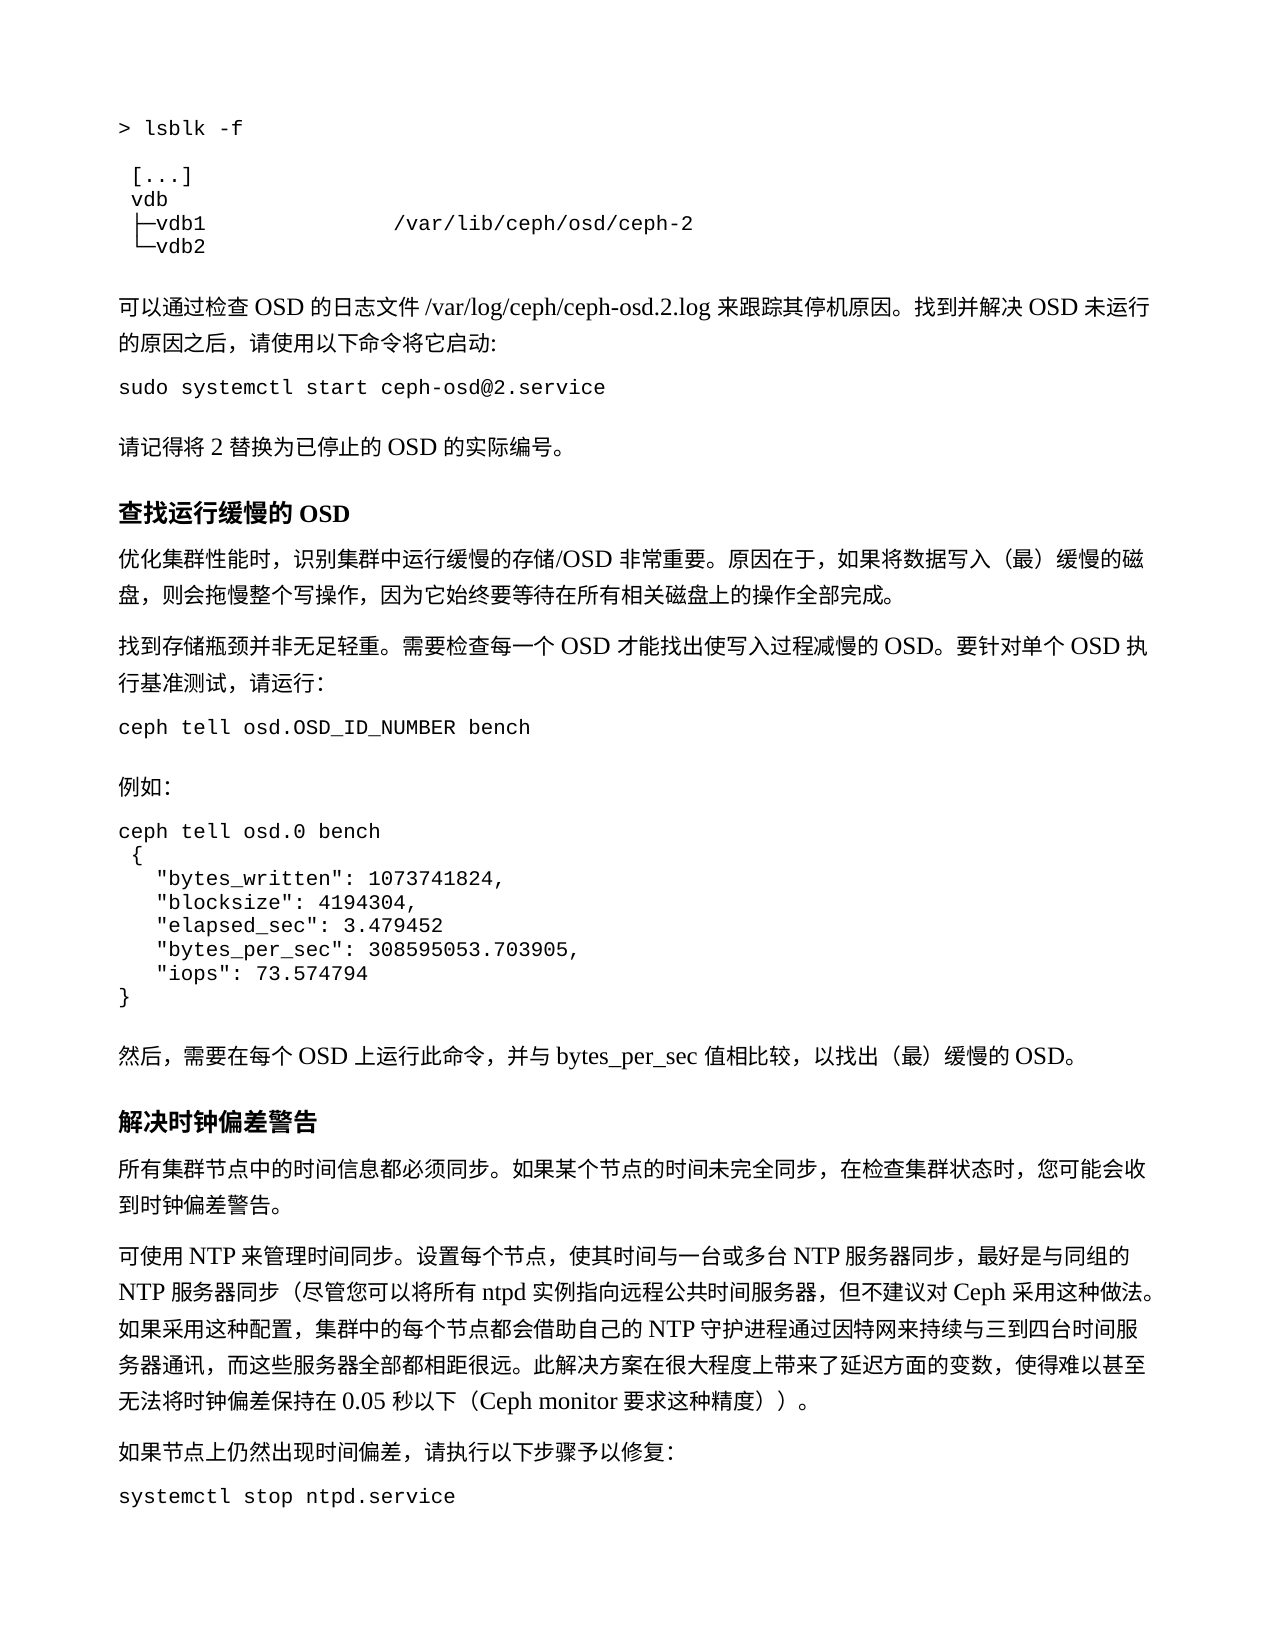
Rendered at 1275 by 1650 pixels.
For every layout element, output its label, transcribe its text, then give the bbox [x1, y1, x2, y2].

subtitle 解决时钟偏差警告 [118, 1103, 1157, 1139]
text 可使用 NTP 来管理时间同步。设置每个节点，使其时间与一台或多台 NTP 服务器同步，最好是与同组的 NTP 服务器同步（尽管您可以将所有 ntpd 实例指向远程公共时间服务器，但不建议对 Ceph 采用这种做法。如果采用这种配置，集群中的每个节点都会借助自己的 NTP 守护进程通过因特网来持续与三到四台时间服务器通讯，而这些服务器全部都相距很远。此解决方案在很大程度上带来了延迟方面的变数，使得难以甚至无法将时钟偏差保持在 0.05 秒以下（Ceph monitor 要求这种精度））。 [118, 1239, 1157, 1416]
text 所有集群节点中的时间信息都必须同步。如果某个节点的时间未完全同步，在检查集群状态时，您可能会收到时钟偏差警告。 [118, 1152, 1157, 1219]
text vdb [118, 189, 1157, 213]
text 优化集群性能时，识别集群中运行缓慢的存储/OSD 非常重要。原因在于，如果将数据写入（最）缓慢的磁盘，则会拖慢整个写操作，因为它始终要等待在所有相关磁盘上的操作全部完成。 [118, 542, 1157, 610]
text sudo systemctl start ceph-osd@2.service [118, 377, 1157, 400]
text ├─vdb1 /var/lib/ceph/osd/ceph-2 [137, 213, 1157, 236]
text 请记得将 2 替换为已停止的 OSD 的实际编号。 [118, 430, 1157, 462]
text "elapsed_sec": 3.479452 [118, 915, 1157, 939]
text 可以通过检查 OSD 的日志文件 /var/log/ceph/ceph-osd.2.log 来跟踪其停机原因。找到并解决 OSD 未运行的原因之后，请使用以下命令将它启动: [118, 289, 1157, 357]
text } [118, 986, 1157, 1010]
text 找到存储瓶颈并非无足轻重。需要检查每一个 OSD 才能找出使写入过程减慢的 OSD。要针对单个 OSD 执行基准测试，请运行： [118, 629, 1157, 697]
text 如果节点上仍然出现时间偏差，请执行以下步骤予以修复： [118, 1435, 1157, 1467]
text └─vdb2 [118, 236, 1157, 260]
text "bytes_written": 1073741824, [118, 868, 1157, 892]
text "iops": 73.574794 [118, 963, 1157, 986]
text { [118, 844, 1157, 868]
text "bytes_per_sec": 308595053.703905, [118, 939, 1157, 963]
text [...] [118, 165, 1157, 189]
text > lsblk -f [118, 118, 1157, 142]
text systemctl stop ntpd.service [118, 1486, 1157, 1510]
text 例如： [118, 770, 1157, 801]
text ceph tell osd.0 bench [118, 821, 1157, 844]
text ceph tell osd.OSD_ID_NUMBER bench [118, 717, 1157, 740]
subtitle 查找运行缓慢的 OSD [118, 493, 1157, 529]
text 然后，需要在每个 OSD 上运行此命令，并与 bytes_per_sec 值相比较，以找出（最）缓慢的 OSD。 [118, 1039, 1157, 1071]
text "blocksize": 4194304, [118, 892, 1157, 915]
